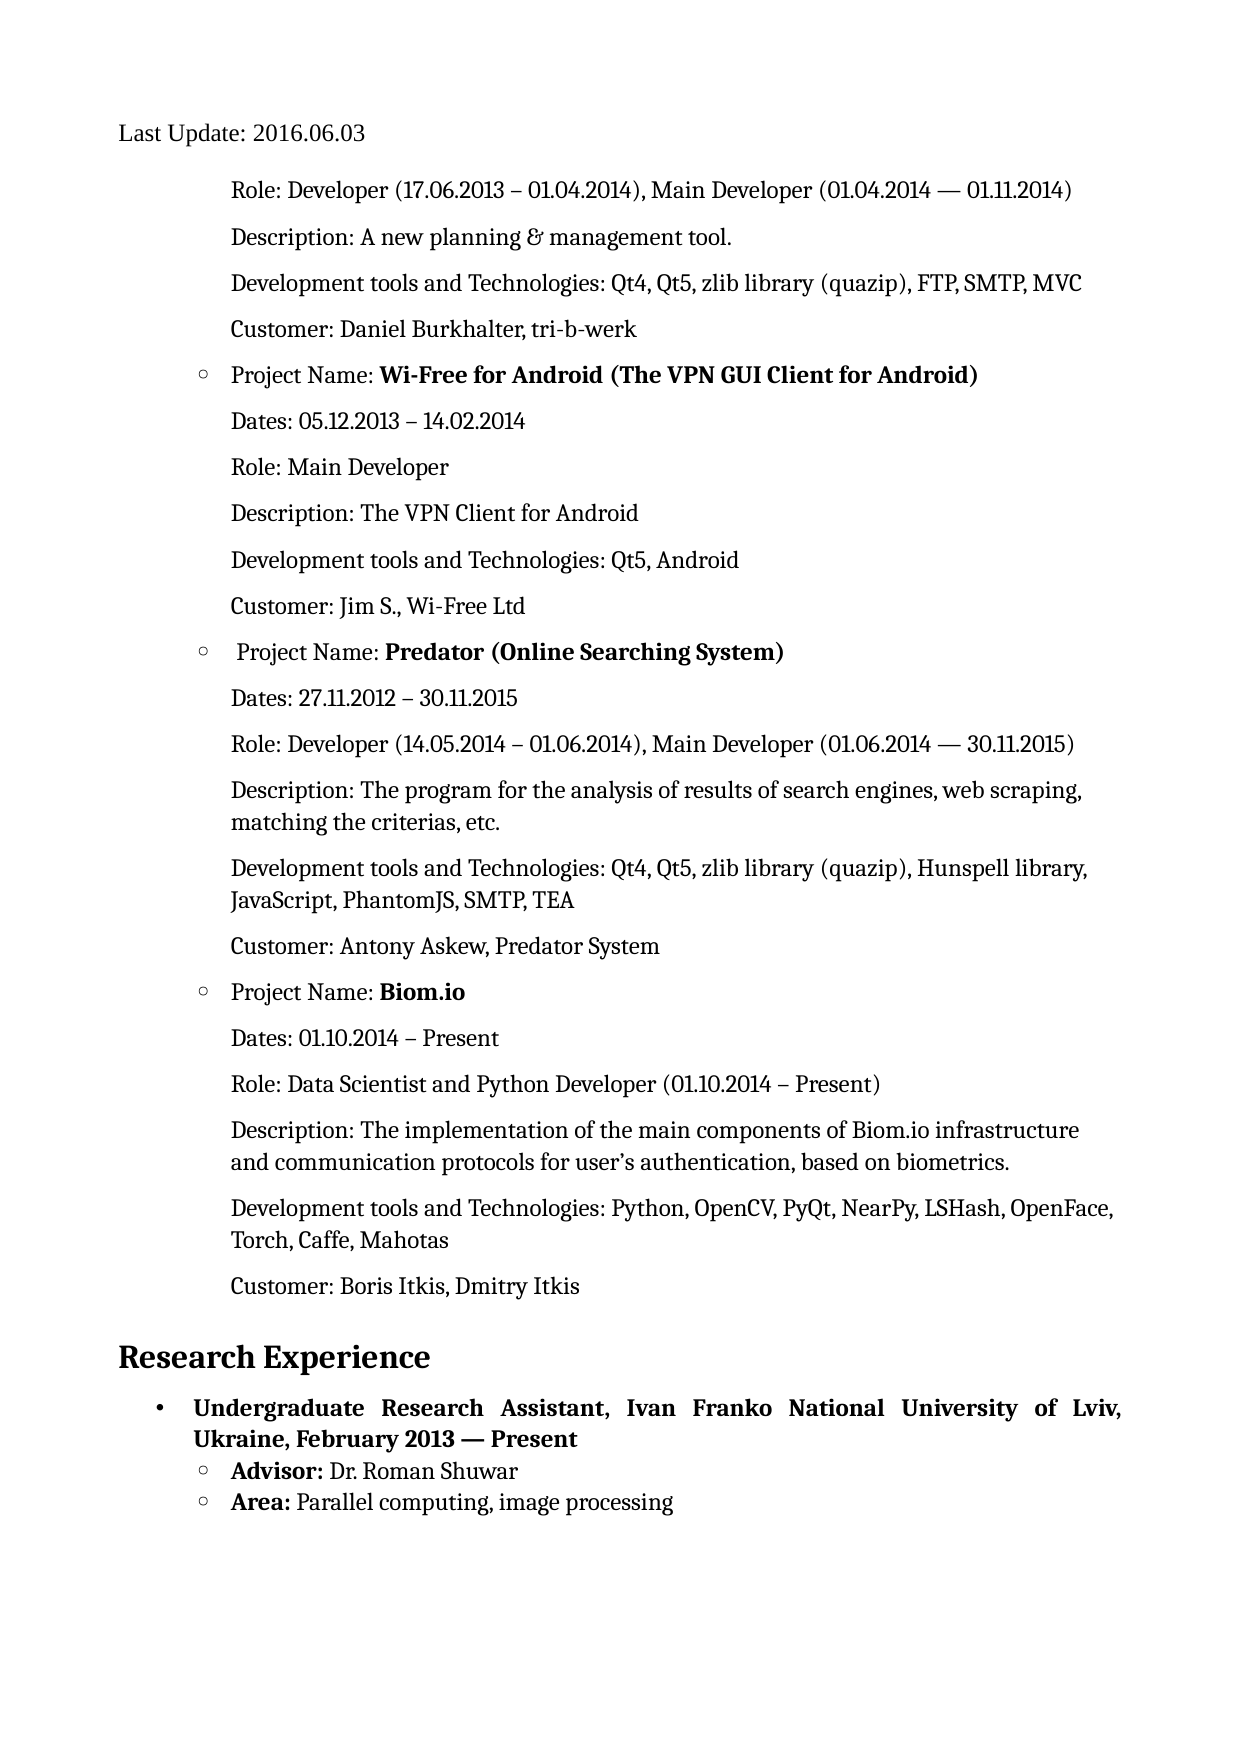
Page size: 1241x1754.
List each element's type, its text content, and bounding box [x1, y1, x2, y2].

list Project Name: Biom.io [193, 978, 1122, 1007]
list Dates: 27.11.2012 – 30.11.2015 [193, 684, 1122, 713]
list Customer: Jim S., Wi-Free Ltd [193, 592, 1122, 620]
list Description: The VPN Client for Android [193, 499, 1122, 528]
list Project Name: Predator (Online Searching System) [193, 638, 1122, 667]
list Description: The program for the analysis of results of search engines, web scraping, matching the criterias, etc. [193, 776, 1122, 837]
list Role: Main Developer [193, 453, 1122, 482]
list Description: A new planning & management tool. [193, 222, 1122, 251]
list Description: The implementation of the main components of Biom.io infrastructure and communication protocols for user’s authentication, based on biometrics. [193, 1116, 1122, 1177]
list Development tools and Technologies: Qt4, Qt5, zlib library (quazip), FTP, SMTP, MVC [193, 269, 1122, 297]
list Undergraduate Research Assistant, Ivan Franko National University of Lviv, Ukraine, February 2013 — Present [156, 1393, 1122, 1454]
list Customer: Antony Askew, Predator System [193, 932, 1122, 960]
list Dates: 01.10.2014 – Present [193, 1024, 1122, 1053]
list Area: Parallel computing, image processing [193, 1488, 1122, 1517]
list Development tools and Technologies: Qt5, Android [193, 546, 1122, 574]
list Role: Developer (14.05.2014 – 01.06.2014), Main Developer (01.06.2014 — 30.11.2015) [193, 730, 1122, 759]
list Project Name: Wi-Free for Android (The VPN GUI Client for Android) [193, 361, 1122, 390]
list Role: Developer (17.06.2013 – 01.04.2014), Main Developer (01.04.2014 — 01.11.2014) [193, 176, 1122, 205]
list Customer: Daniel Burkhalter, tri-b-werk [193, 315, 1122, 343]
list Role: Data Scientist and Python Developer (01.10.2014 – Present) [193, 1070, 1122, 1099]
list Advisor: Dr. Roman Shuwar [193, 1457, 1122, 1485]
subtitle Research Experience [118, 1339, 1122, 1377]
list Dates: 05.12.2013 – 14.02.2014 [193, 407, 1122, 436]
list Customer: Boris Itkis, Dmitry Itkis [193, 1272, 1122, 1300]
list Development tools and Technologies: Python, OpenCV, PyQt, NearPy, LSHash, OpenFace, Torch, Caffe, Mahotas [193, 1194, 1122, 1254]
list Development tools and Technologies: Qt4, Qt5, zlib library (quazip), Hunspell library, JavaScript, PhantomJS, SMTP, TEA [193, 854, 1122, 914]
